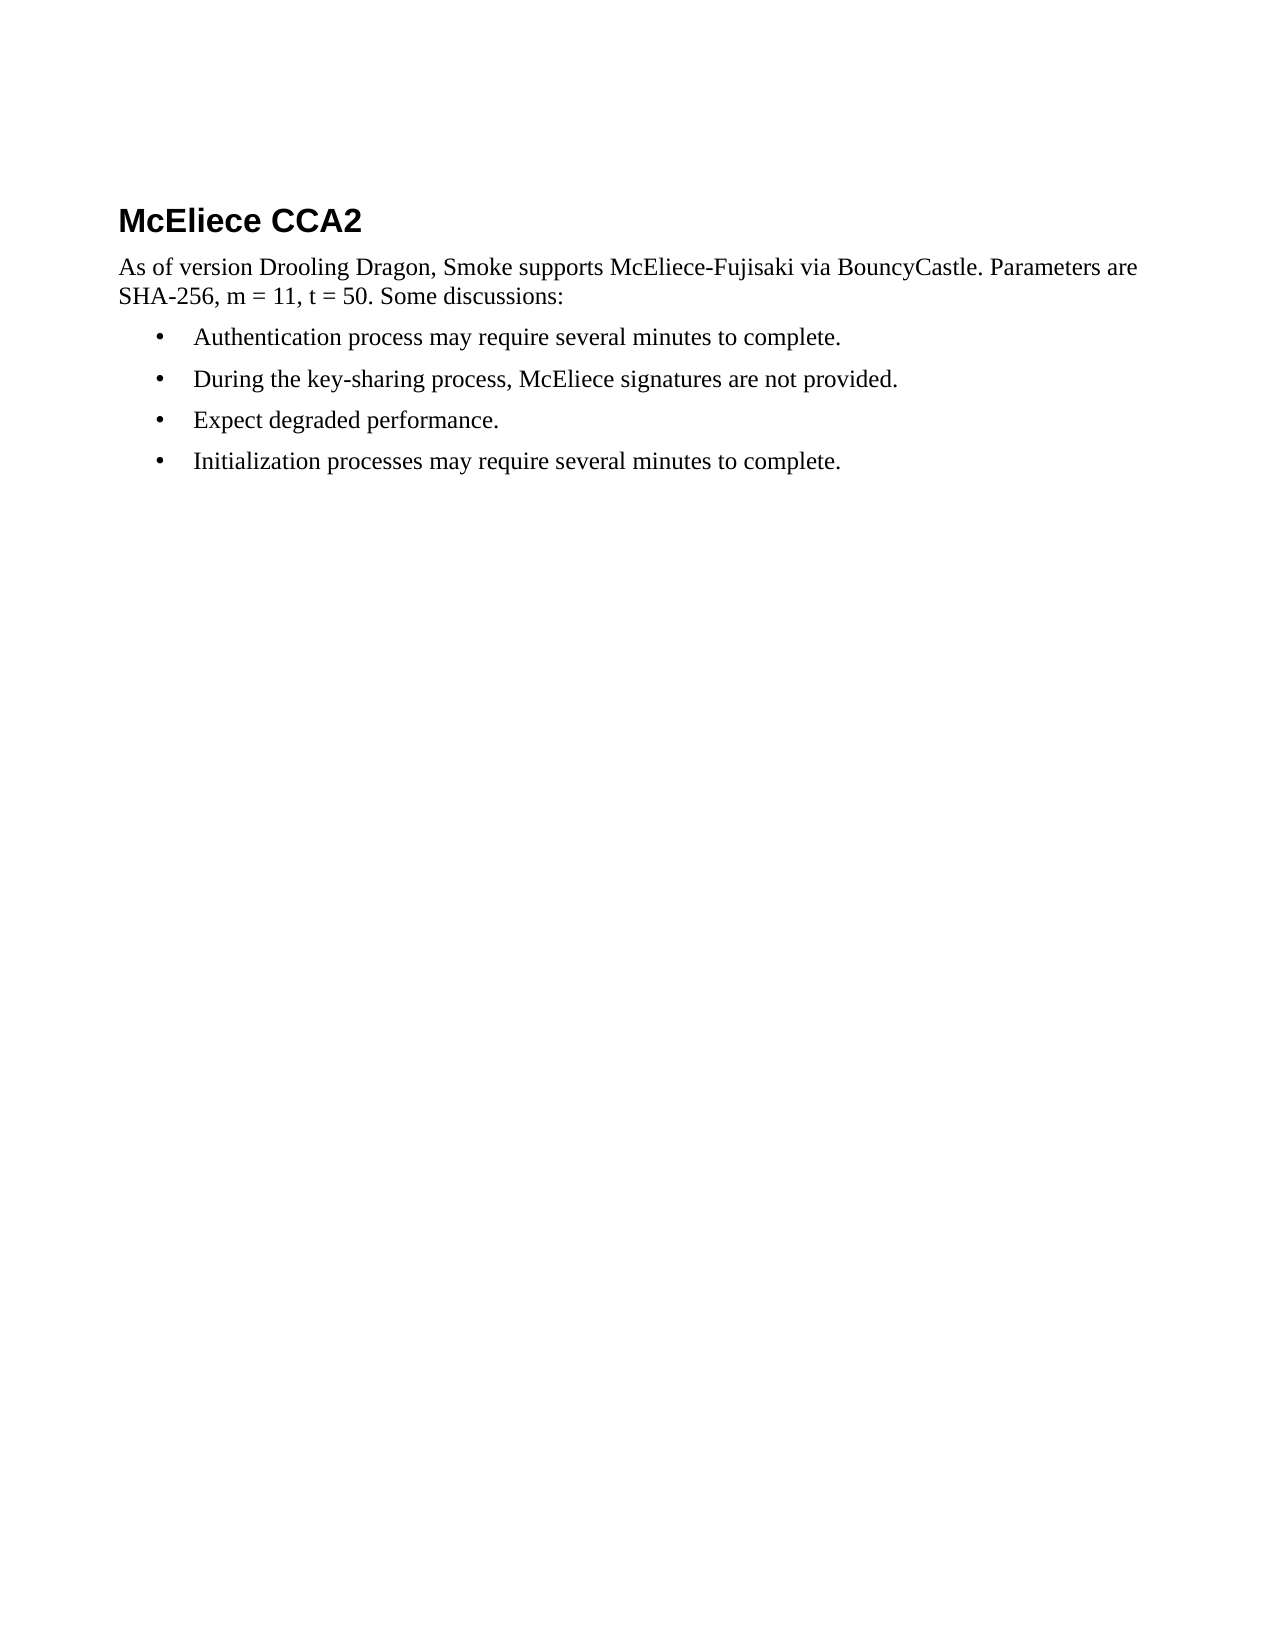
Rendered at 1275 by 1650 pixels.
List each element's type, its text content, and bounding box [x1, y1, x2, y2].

list During the key-sharing process, McEliece signatures are not provided. [156, 364, 1157, 392]
list Expect degraded performance. [156, 405, 1157, 434]
subtitle McEliece CCA2 [118, 201, 1157, 240]
list Initialization processes may require several minutes to complete. [156, 446, 1157, 475]
text As of version Drooling Dragon, Smoke supports McEliece-Fujisaki via BouncyCastle. Parameters are SHA-256, m = 11, t = 50. Some discussions: [118, 252, 1157, 310]
list Authentication process may require several minutes to complete. [156, 322, 1157, 351]
